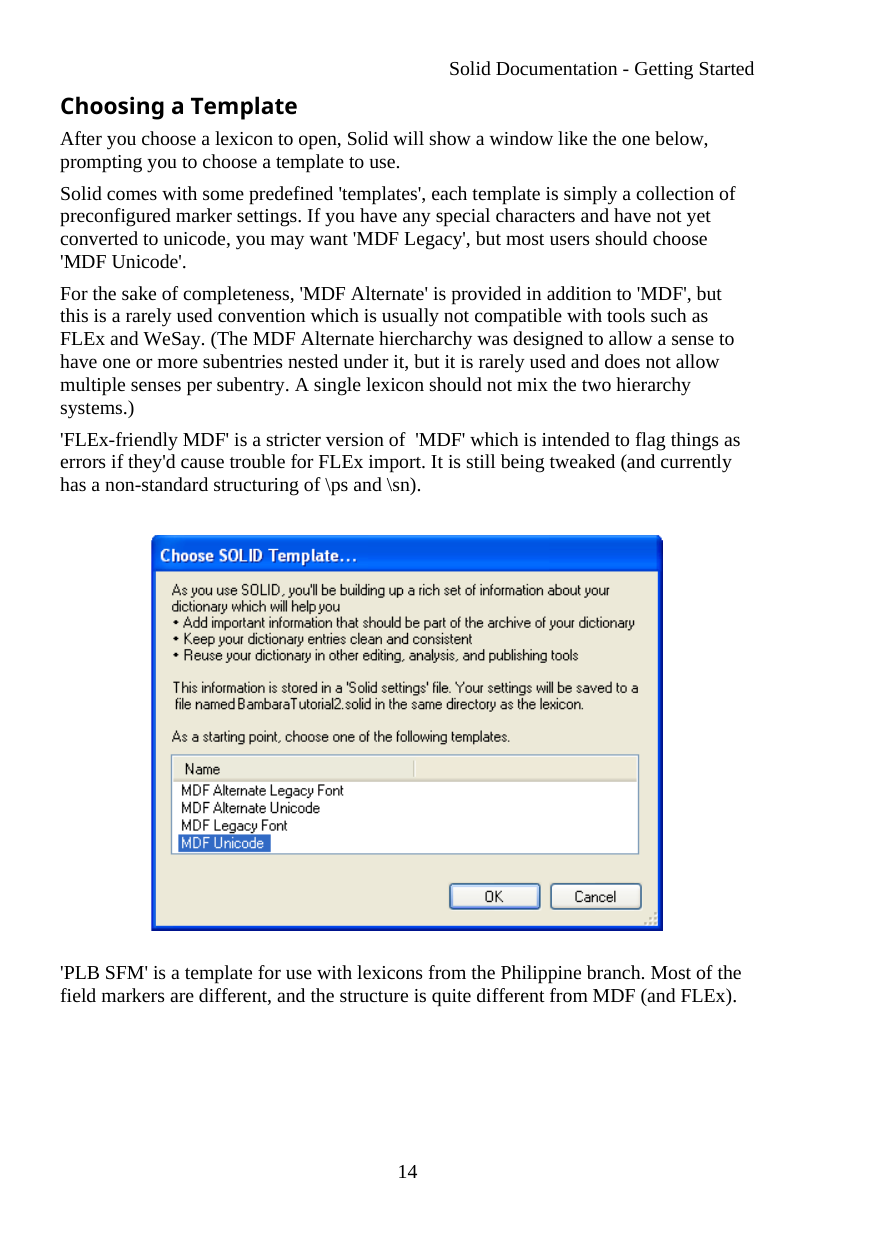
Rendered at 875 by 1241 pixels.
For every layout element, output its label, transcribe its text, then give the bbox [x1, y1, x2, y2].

text 'PLB SFM' is a template for use with lexicons from the Philippine branch. Most of the field markers are different, and the structure is quite different from MDF (and FLEx). [60, 505, 754, 1007]
text For the sake of completeness, 'MDF Alternate' is provided in addition to 'MDF', but this is a rarely used convention which is usually not compatible with tools such as FLEx and WeSay. (The MDF Alternate hiercharchy was designed to allow a sense to have one or more subentries nested under it, but it is rarely used and does not allow multiple senses per subentry. A single lexicon should not mix the two hierarchy systems.) [60, 282, 754, 418]
text 'FLEx-friendly MDF' is a stricter version of 'MDF' which is intended to flag things as errors if they'd cause trouble for FLEx import. It is still being tweaked (and currently has a non-standard structuring of \ps and \sn). [60, 427, 754, 496]
picture [151, 535, 663, 931]
subtitle Choosing a Template [60, 90, 754, 121]
text Solid comes with some predefined 'templates', each template is simply a collection of preconfigured marker settings. If you have any special characters and have not yet converted to unicode, you may want 'MDF Legacy', but most users should choose 'MDF Unicode'. [60, 181, 754, 273]
text After you choose a lexicon to open, Solid will show a window like the one below, prompting you to choose a template to use. [60, 127, 754, 172]
